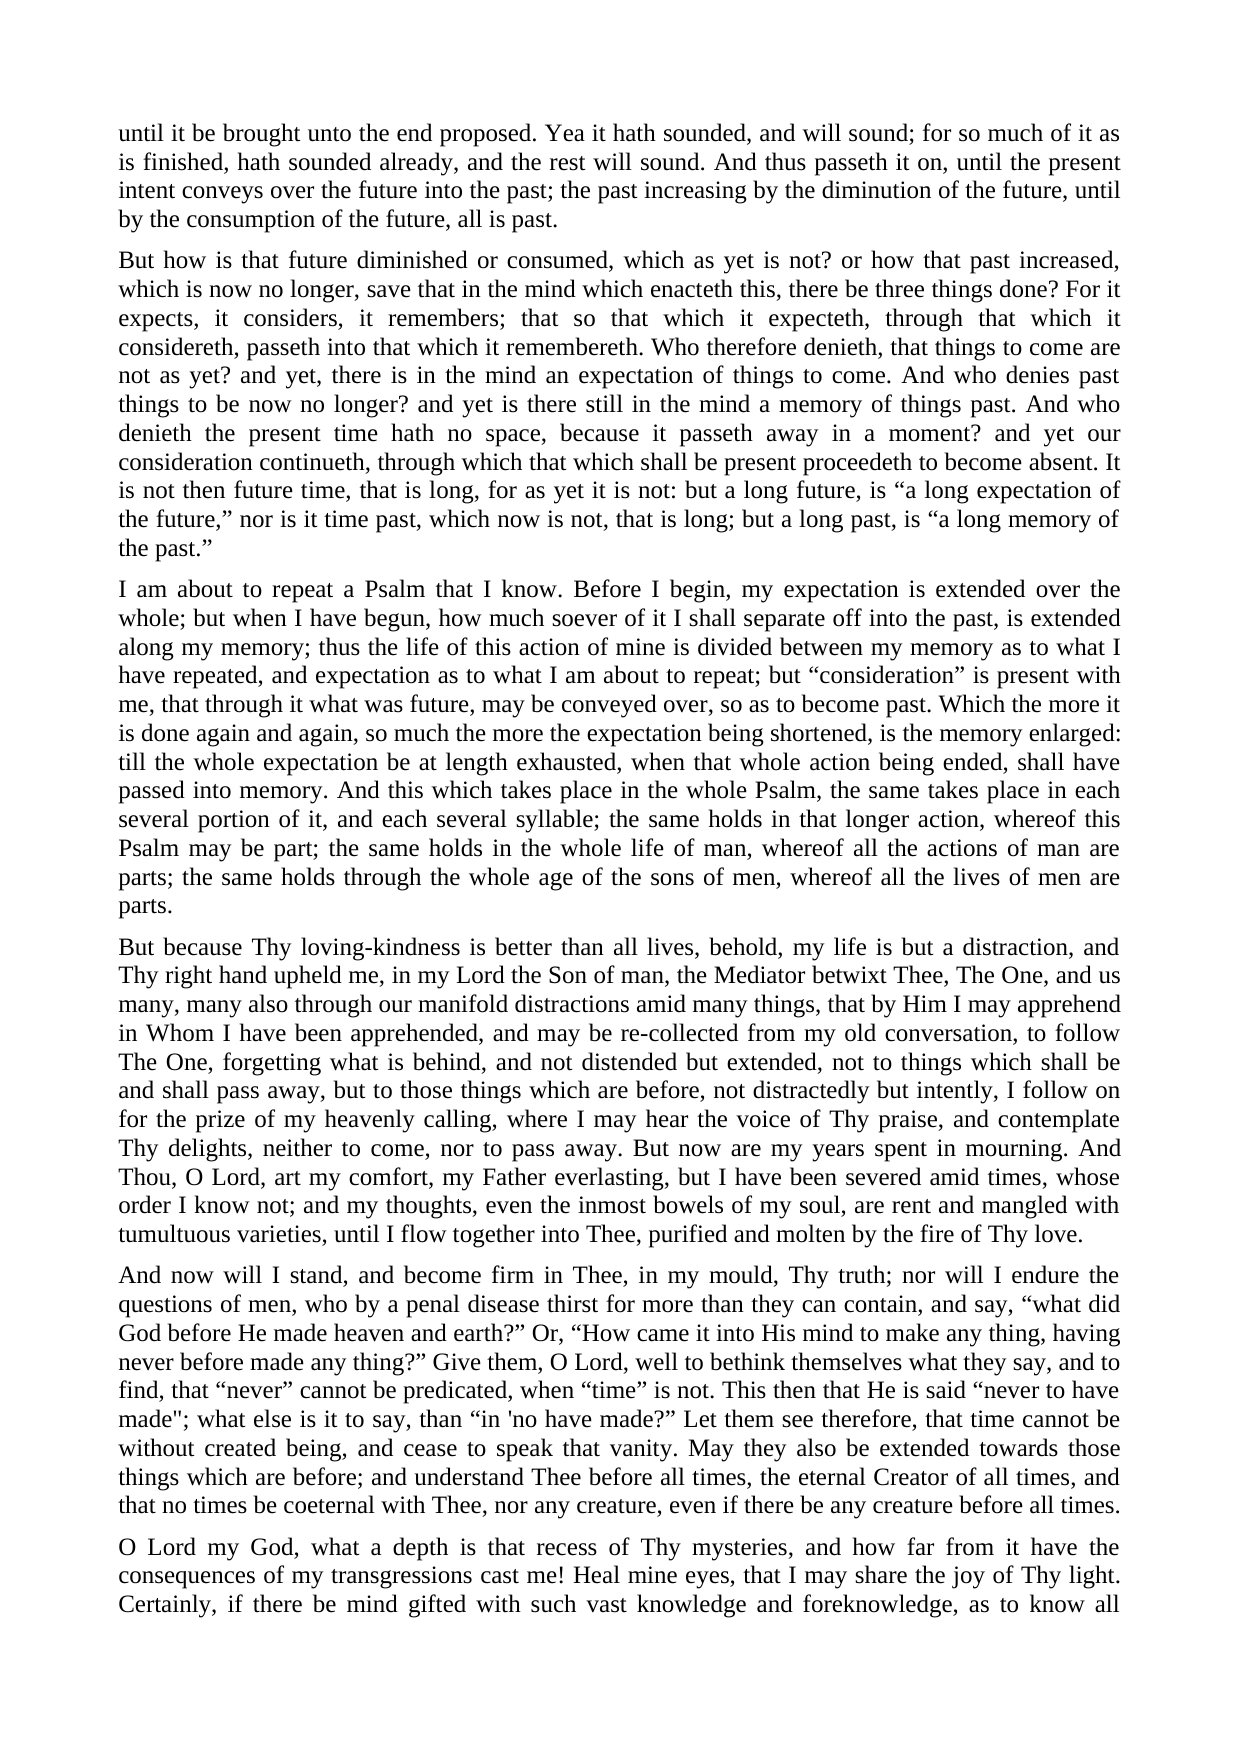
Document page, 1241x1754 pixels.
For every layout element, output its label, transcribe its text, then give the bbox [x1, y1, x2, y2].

text But because Thy loving-kindness is better than all lives, behold, my life is but a distraction, and Thy right hand upheld me, in my Lord the Son of man, the Mediator betwixt Thee, The One, and us many, many also through our manifold distractions amid many things, that by Him I may apprehend in Whom I have been apprehended, and may be re-collected from my old conversation, to follow The One, forgetting what is behind, and not distended but extended, not to things which shall be and shall pass away, but to those things which are before, not distractedly but intently, I follow on for the prize of my heavenly calling, where I may hear the voice of Thy praise, and contemplate Thy delights, neither to come, nor to pass away. But now are my years spent in mourning. And Thou, O Lord, art my comfort, my Father everlasting, but I have been severed amid times, whose order I know not; and my thoughts, even the inmost bowels of my soul, are rent and mangled with tumultuous varieties, until I flow together into Thee, purified and molten by the fire of Thy love. [118, 932, 1122, 1248]
text until it be brought unto the end proposed. Yea it hath sounded, and will sound; for so much of it as is finished, hath sounded already, and the rest will sound. And thus passeth it on, until the present intent conveys over the future into the past; the past increasing by the diminution of the future, until by the consumption of the future, all is past. [118, 118, 1122, 233]
text I am about to repeat a Psalm that I know. Before I begin, my expectation is extended over the whole; but when I have begun, how much soever of it I shall separate off into the past, is extended along my memory; thus the life of this action of mine is divided between my memory as to what I have repeated, and expectation as to what I am about to repeat; but “consideration” is present with me, that through it what was future, may be conveyed over, so as to become past. Which the more it is done again and again, so much the more the expectation being shortened, is the memory enlarged: till the whole expectation be at length exhausted, when that whole action being ended, shall have passed into memory. And this which takes place in the whole Psalm, the same takes place in each several portion of it, and each several syllable; the same holds in that longer action, whereof this Psalm may be part; the same holds in the whole life of man, whereof all the actions of man are parts; the same holds through the whole age of the sons of men, whereof all the lives of men are parts. [118, 574, 1122, 919]
text But how is that future diminished or consumed, which as yet is not? or how that past increased, which is now no longer, save that in the mind which enacteth this, there be three things done? For it expects, it considers, it remembers; that so that which it expecteth, through that which it considereth, passeth into that which it remembereth. Who therefore denieth, that things to come are not as yet? and yet, there is in the mind an expectation of things to come. And who denies past things to be now no longer? and yet is there still in the mind a memory of things past. And who denieth the present time hath no space, because it passeth away in a moment? and yet our consideration continueth, through which that which shall be present proceedeth to become absent. It is not then future time, that is long, for as yet it is not: but a long future, is “a long expectation of the future,” nor is it time past, which now is not, that is long; but a long past, is “a long memory of the past.” [118, 246, 1122, 562]
text And now will I stand, and become firm in Thee, in my mould, Thy truth; nor will I endure the questions of men, who by a penal disease thirst for more than they can contain, and say, “what did God before He made heaven and earth?” Or, “How came it into His mind to make any thing, having never before made any thing?” Give them, O Lord, well to bethink themselves what they say, and to find, that “never” cannot be predicated, when “time” is not. This then that He is said “never to have made"; what else is it to say, than “in 'no have made?” Let them see therefore, that time cannot be without created being, and cease to speak that vanity. May they also be extended towards those things which are before; and understand Thee before all times, the eternal Creator of all times, and that no times be coeternal with Thee, nor any creature, even if there be any creature before all times. [118, 1261, 1122, 1519]
text O Lord my God, what a depth is that recess of Thy mysteries, and how far from it have the consequences of my transgressions cast me! Heal mine eyes, that I may share the joy of Thy light. Certainly, if there be mind gifted with such vast knowledge and foreknowledge, as to know all [118, 1532, 1122, 1618]
